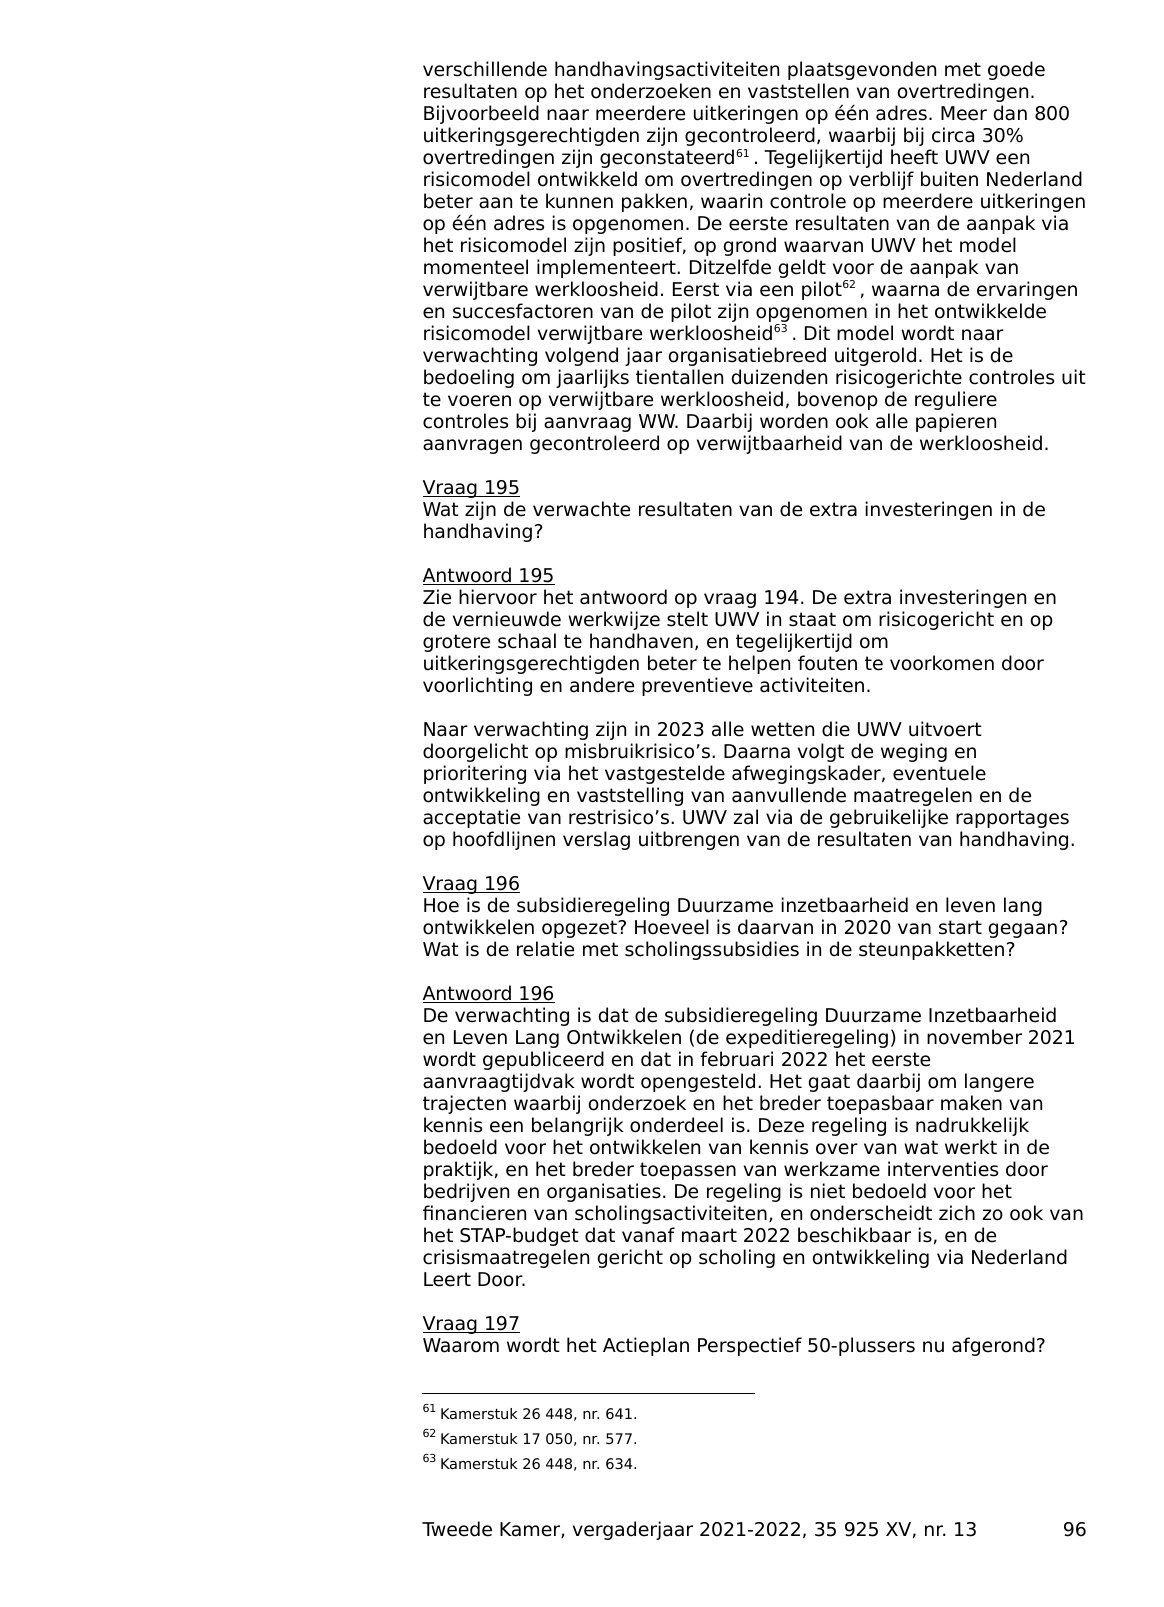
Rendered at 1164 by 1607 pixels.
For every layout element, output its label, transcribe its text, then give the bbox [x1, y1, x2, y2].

text Zie hiervoor het antwoord op vraag 194. De extra investeringen en de vernieuwde werkwijze stelt UWV in staat om risicogericht en op grotere schaal te handhaven, en tegelijkertijd om uitkeringsgerechtigden beter te helpen fouten te voorkomen door voorlichting en andere preventieve activiteiten. [422, 587, 1087, 697]
subtitle Vraag 195 [422, 477, 1087, 499]
text Hoe is de subsidieregeling Duurzame inzetbaarheid en leven lang ontwikkelen opgezet? Hoeveel is daarvan in 2020 van start gegaan? Wat is de relatie met scholingssubsidies in de steunpakketten? [422, 895, 1087, 961]
subtitle Antwoord 195 [422, 565, 1087, 587]
text De verwachting is dat de subsidieregeling Duurzame Inzetbaarheid en Leven Lang Ontwikkelen (de expeditieregeling) in november 2021 wordt gepubliceerd en dat in februari 2022 het eerste aanvraagtijdvak wordt opengesteld. Het gaat daarbij om langere trajecten waarbij onderzoek en het breder toepasbaar maken van kennis een belangrijk onderdeel is. Deze regeling is nadrukkelijk bedoeld voor het ontwikkelen van kennis over van wat werkt in de praktijk, en het breder toepassen van werkzame interventies door bedrijven en organisaties. De regeling is niet bedoeld voor het financieren van scholingsactiviteiten, en onderscheidt zich zo ook van het STAP-budget dat vanaf maart 2022 beschikbaar is, en de crisismaatregelen gericht op scholing en ontwikkeling via Nederland Leert Door. [422, 1005, 1087, 1291]
text Kamerstuk 17 050, nr. 577. [422, 1427, 1087, 1449]
text Wat zijn de verwachte resultaten van de extra investeringen in de handhaving? [422, 499, 1087, 543]
subtitle Vraag 196 [422, 873, 1087, 895]
text Waarom wordt het Actieplan Perspectief 50-plussers nu afgerond? [422, 1335, 1087, 1357]
subtitle Vraag 197 [422, 1313, 1087, 1335]
text verschillende handhavingsactiviteiten plaatsgevonden met goede resultaten op het onderzoeken en vaststellen van overtredingen. Bijvoorbeeld naar meerdere uitkeringen op één adres. Meer dan 800 uitkeringsgerechtigden zijn gecontroleerd, waarbij bij circa 30% overtredingen zijn geconstateerd. Tegelijkertijd heeft UWV een risicomodel ontwikkeld om overtredingen op verblijf buiten Nederland beter aan te kunnen pakken, waarin controle op meerdere uitkeringen op één adres is opgenomen. De eerste resultaten van de aanpak via het risicomodel zijn positief, op grond waarvan UWV het model momenteel implementeert. Ditzelfde geldt voor de aanpak van verwijtbare werkloosheid. Eerst via een pilot, waarna de ervaringen en succesfactoren van de pilot zijn opgenomen in het ontwikkelde risicomodel verwijtbare werkloosheid. Dit model wordt naar verwachting volgend jaar organisatiebreed uitgerold. Het is de bedoeling om jaarlijks tientallen duizenden risicogerichte controles uit te voeren op verwijtbare werkloosheid, bovenop de reguliere controles bij aanvraag WW. Daarbij worden ook alle papieren aanvragen gecontroleerd op verwijtbaarheid van de werkloosheid. [422, 59, 1087, 455]
text Kamerstuk 26 448, nr. 634. [422, 1452, 1087, 1474]
text Kamerstuk 26 448, nr. 641. [422, 1402, 1087, 1424]
text Naar verwachting zijn in 2023 alle wetten die UWV uitvoert doorgelicht op misbruikrisico’s. Daarna volgt de weging en prioritering via het vastgestelde afwegingskader, eventuele ontwikkeling en vaststelling van aanvullende maatregelen en de acceptatie van restrisico’s. UWV zal via de gebruikelijke rapportages op hoofdlijnen verslag uitbrengen van de resultaten van handhaving. [422, 719, 1087, 851]
subtitle Antwoord 196 [422, 983, 1087, 1005]
